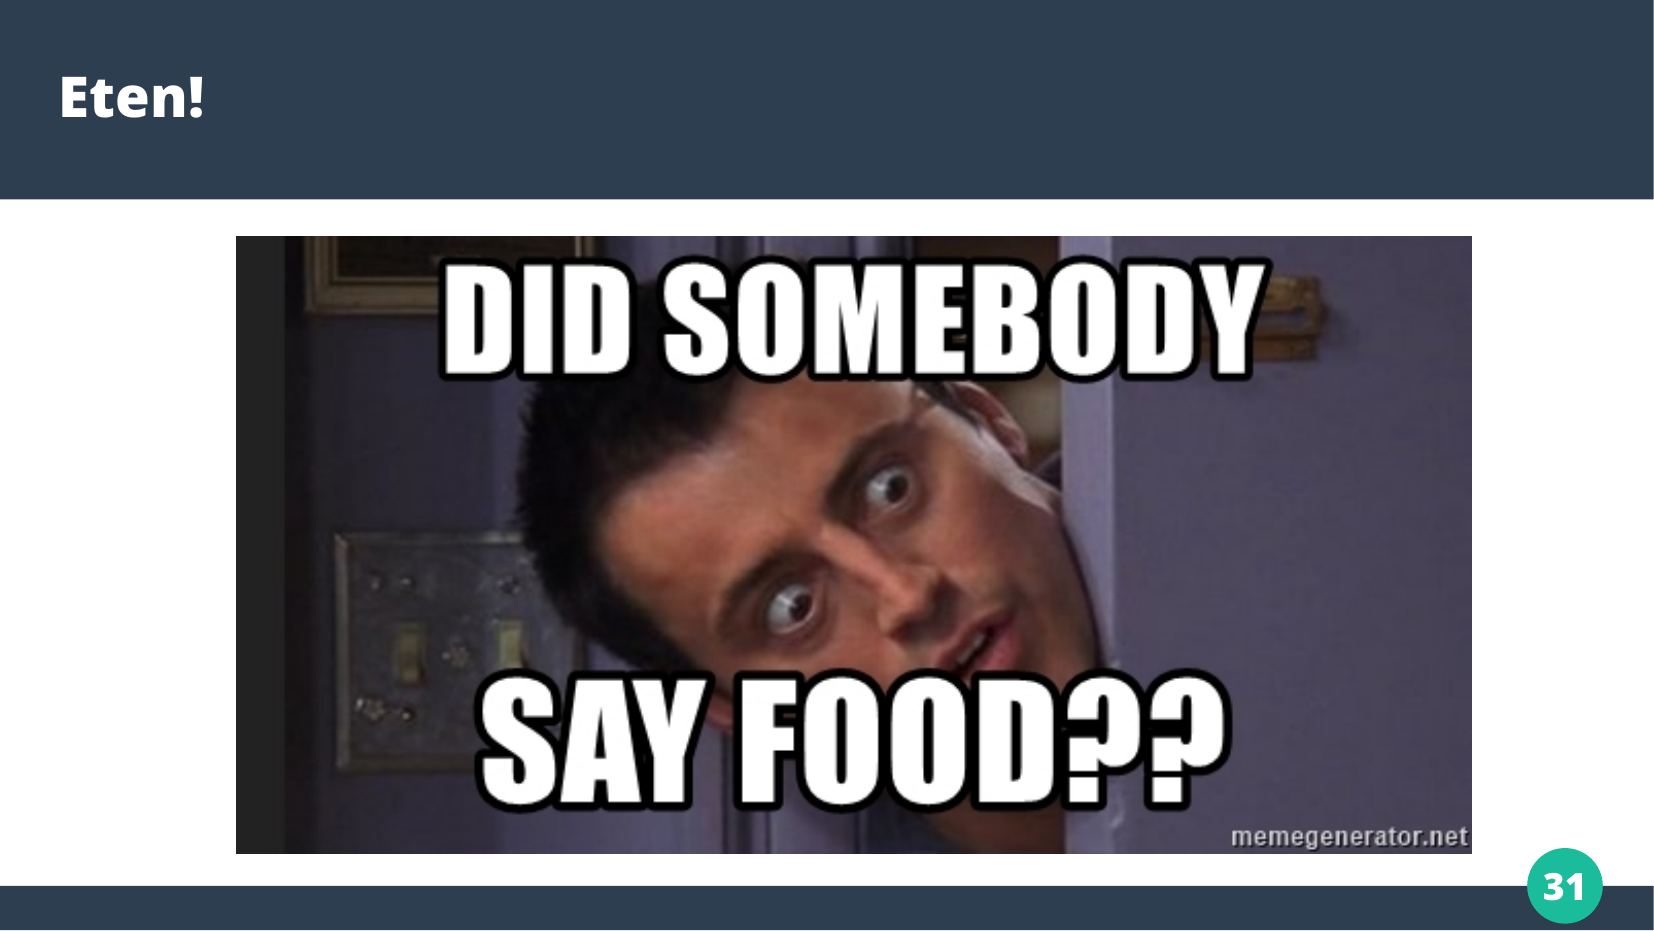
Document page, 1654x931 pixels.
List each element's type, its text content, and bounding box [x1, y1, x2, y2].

picture [236, 236, 1472, 854]
title Eten! [59, 37, 1595, 156]
